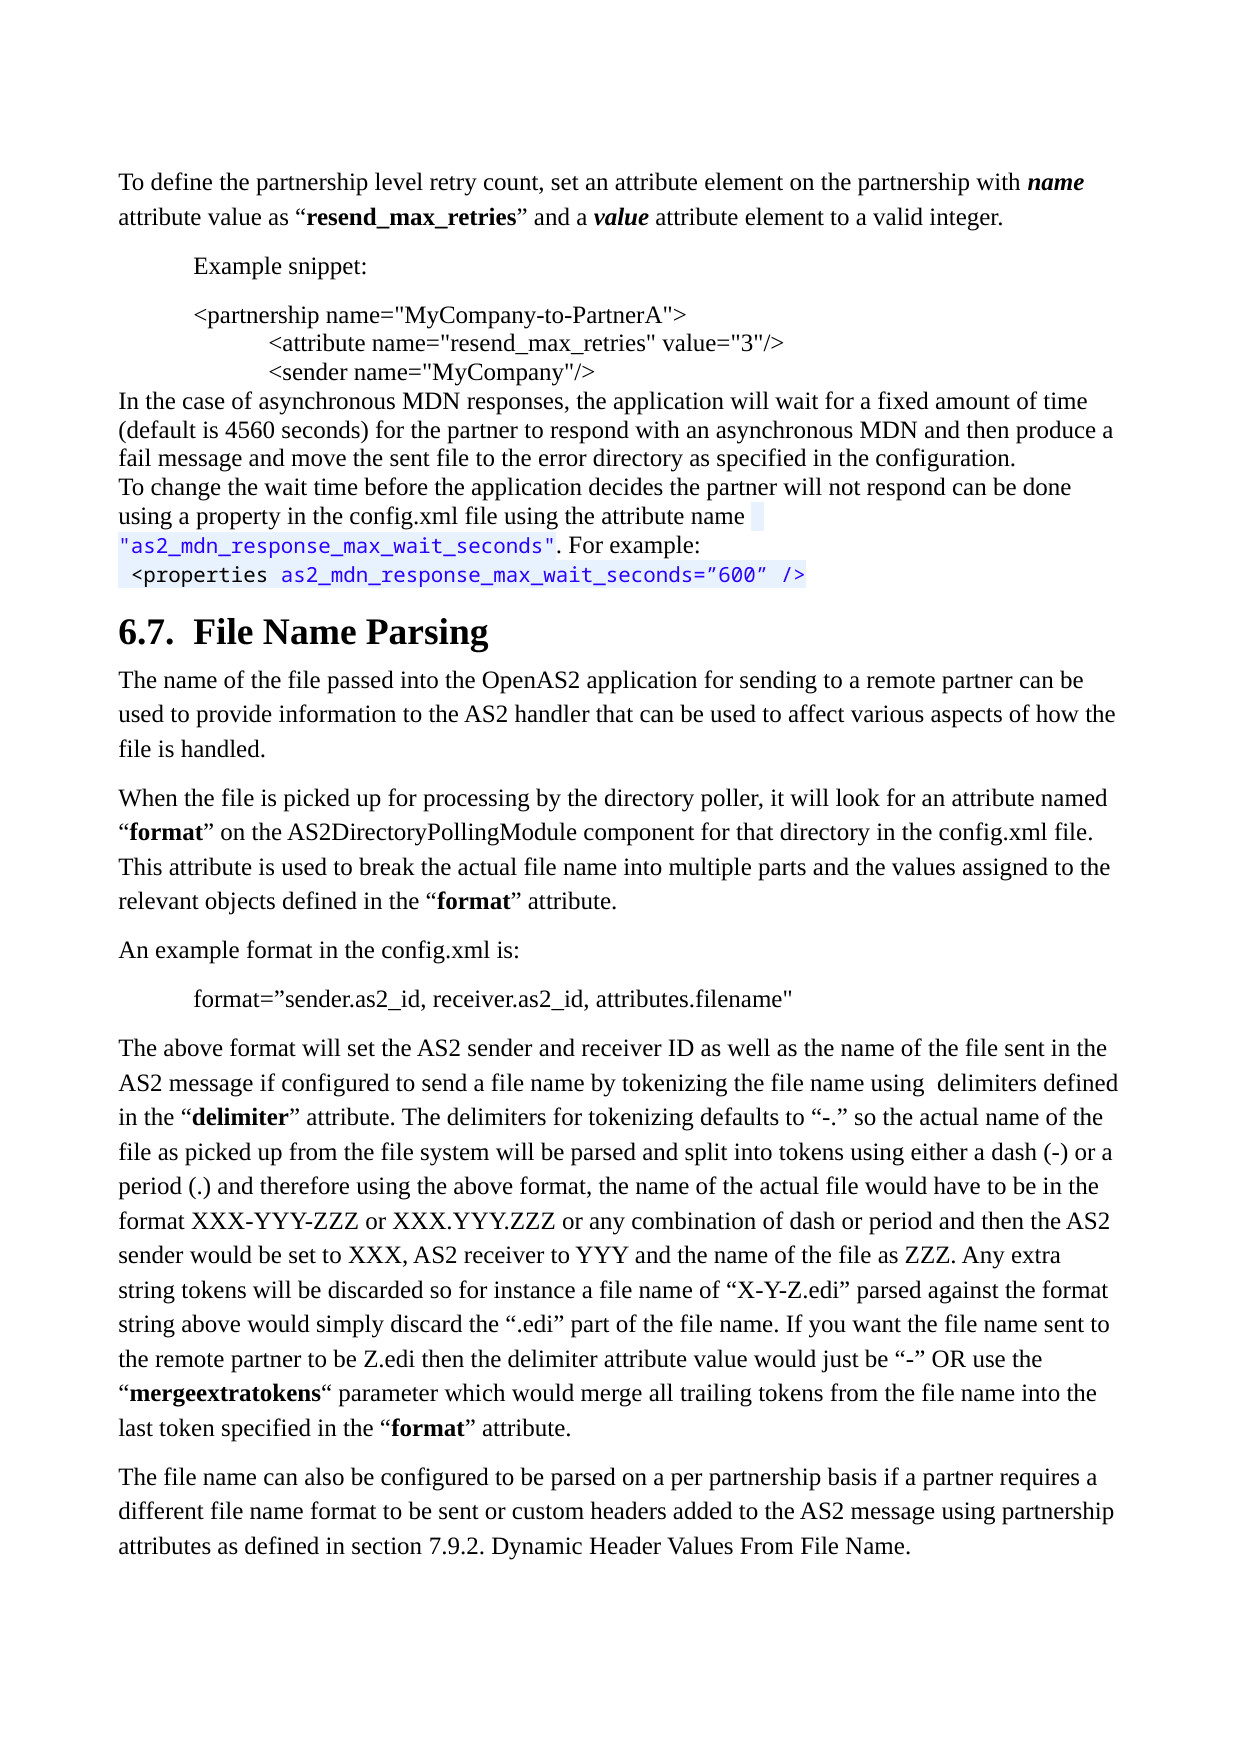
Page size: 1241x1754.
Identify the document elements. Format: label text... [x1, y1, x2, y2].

text <partnership name="MyCompany-to-PartnerA"> [193, 300, 1122, 328]
text <attribute name="resend_max_retries" value="3"/> [193, 328, 1122, 357]
text To change the wait time before the application decides the partner will not respond can be done using a property in the config.xml file using the attribute name "as2_mdn_response_max_wait_seconds". For example: [118, 472, 1122, 560]
text <properties as2_mdn_response_max_wait_seconds=”600” /> [118, 560, 1122, 588]
text Example snippet: [193, 251, 1122, 279]
text <sender name="MyCompany"/> [193, 357, 1122, 386]
text The name of the file passed into the OpenAS2 application for sending to a remote partner can be used to provide information to the AS2 handler that can be used to affect various aspects of how the file is handled. [118, 665, 1122, 763]
text An example format in the config.xml is: [118, 935, 1122, 964]
text When the file is picked up for processing by the directory poller, it will look for an attribute named “format” on the AS2DirectoryPollingModule component for that directory in the config.xml file. This attribute is used to break the actual file name into multiple parts and the values assigned to the relevant objects defined in the “format” attribute. [118, 783, 1122, 915]
text The file name can also be configured to be parsed on a per partnership basis if a partner requires a different file name format to be sent or custom headers added to the AS2 message using partnership attributes as defined in section 7.9.2Dynamic Header Values From File Name. [118, 1462, 1122, 1559]
text To define the partnership level retry count, set an attribute element on the partnership with name attribute value as “resend_max_retries” and a value attribute element to a valid integer. [118, 167, 1122, 230]
subtitle File Name Parsing [118, 609, 1122, 652]
text The above format will set the AS2 sender and receiver ID as well as the name of the file sent in the AS2 message if configured to send a file name by tokenizing the file name using delimiters defined in the “delimiter” attribute. The delimiters for tokenizing defaults to “-.” so the actual name of the file as picked up from the file system will be parsed and split into tokens using either a dash (-) or a period (.) and therefore using the above format, the name of the actual file would have to be in the format XXX-YYY-ZZZ or XXX.YYY.ZZZ or any combination of dash or period and then the AS2 sender would be set to XXX, AS2 receiver to YYY and the name of the file as ZZZ. Any extra string tokens will be discarded so for instance a file name of “X-Y-Z.edi” parsed against the format string above would simply discard the “.edi” part of the file name. If you want the file name sent to the remote partner to be Z.edi then the delimiter attribute value would just be “-” OR use the “mergeextratokens“ parameter which would merge all trailing tokens from the file name into the last token specified in the “format” attribute. [118, 1033, 1122, 1442]
text In the case of asynchronous MDN responses, the application will wait for a fixed amount of time (default is 4560 seconds) for the partner to respond with an asynchronous MDN and then produce a fail message and move the sent file to the error directory as specified in the configuration. [118, 386, 1122, 472]
text format=”sender.as2_id, receiver.as2_id, attributes.filename" [193, 984, 1122, 1013]
